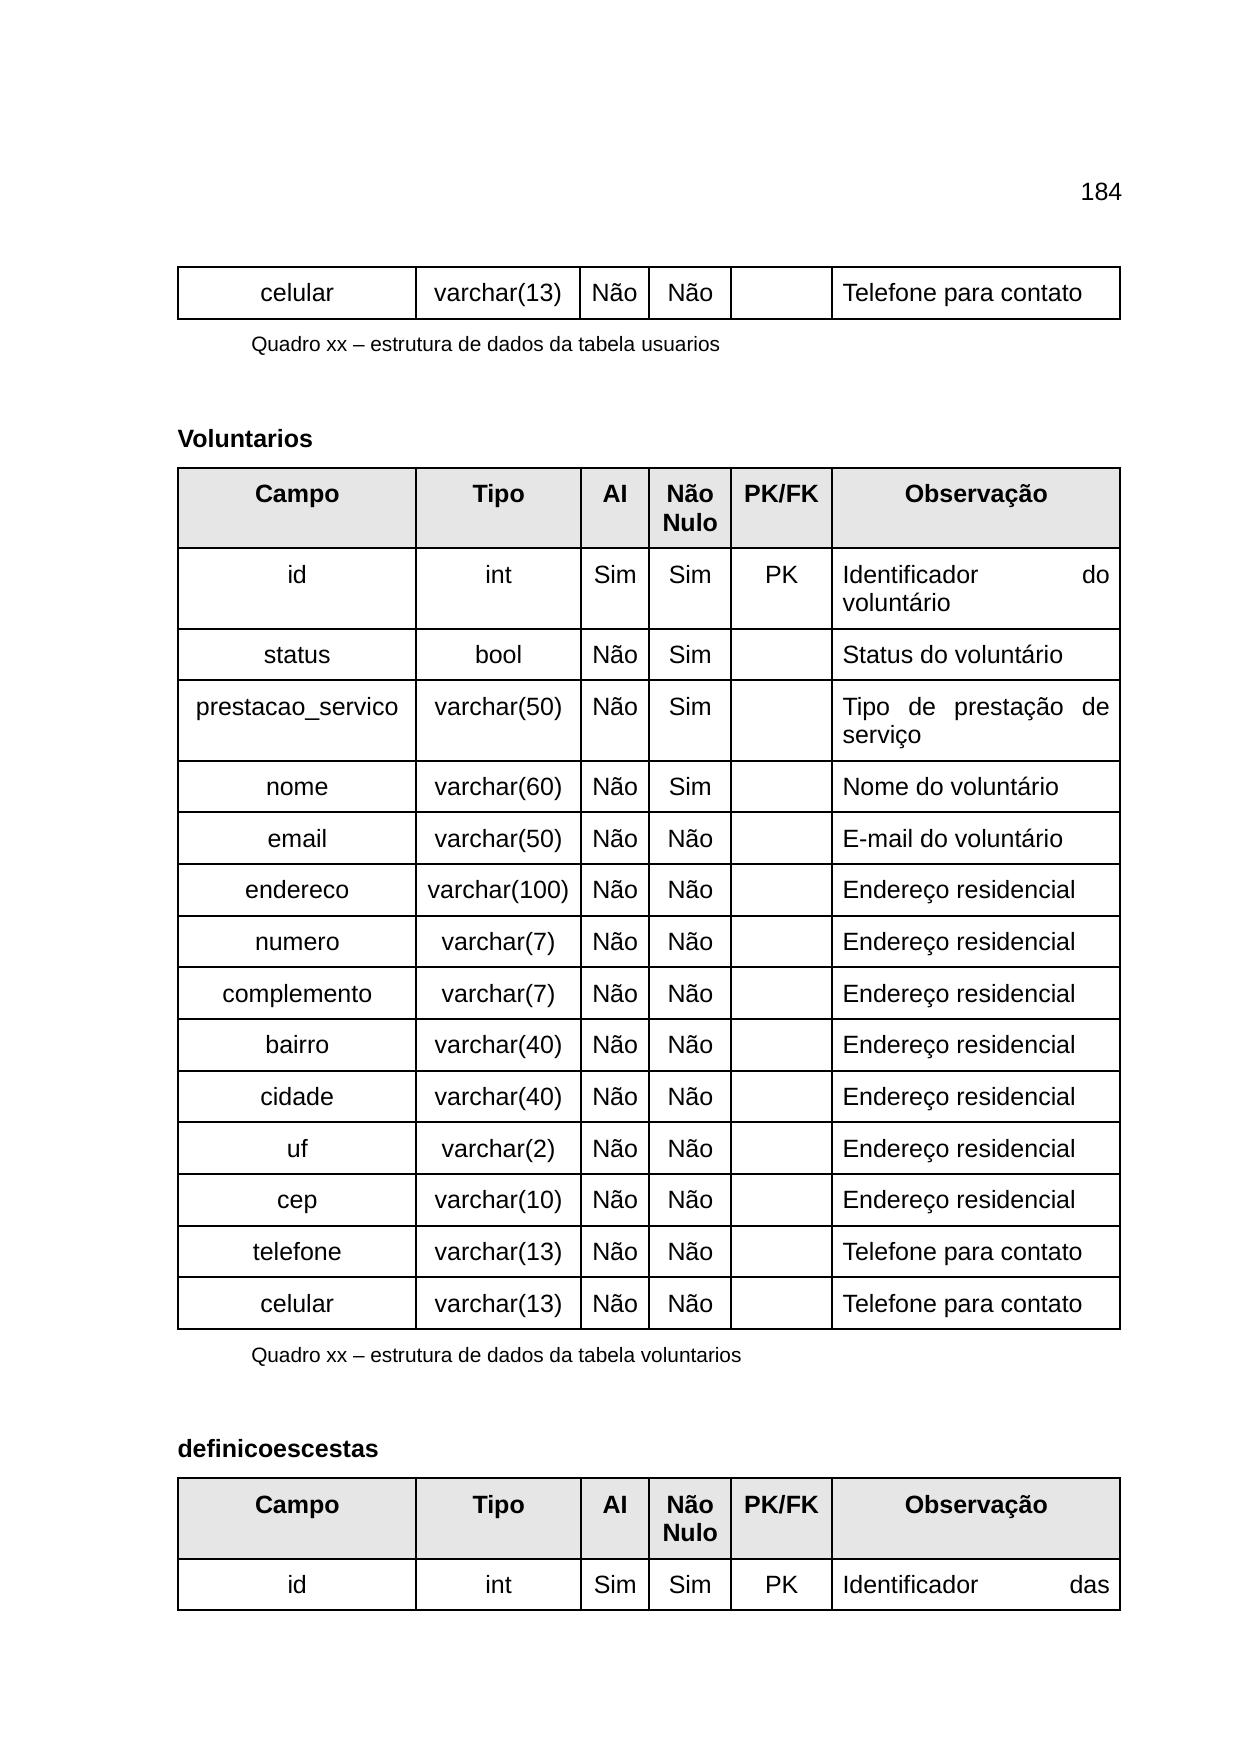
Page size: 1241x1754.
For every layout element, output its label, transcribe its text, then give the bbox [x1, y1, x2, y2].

table_cell [732, 630, 831, 679]
text definicoescestas [177, 1434, 1122, 1463]
table_header Campo [179, 469, 415, 547]
table_cell PK [732, 1560, 831, 1609]
table_cell Sim [650, 1560, 730, 1609]
table_cell E-mail do voluntário [833, 813, 1119, 863]
table_cell Não [650, 1175, 730, 1224]
table_header Não Nulo [650, 469, 730, 547]
table_cell [732, 268, 831, 317]
table_cell id [179, 549, 415, 627]
table_cell Identificador das [833, 1560, 1119, 1609]
table_cell cep [179, 1175, 415, 1224]
table_cell status [179, 630, 415, 679]
table_cell Sim [650, 549, 730, 627]
table_cell Não [650, 865, 730, 914]
table_cell Sim [582, 1560, 648, 1609]
table_cell Não [582, 1278, 648, 1328]
table_cell telefone [179, 1227, 415, 1276]
table_cell [732, 813, 831, 863]
table_cell bairro [179, 1020, 415, 1069]
table_header Não Nulo [650, 1479, 730, 1558]
table_cell Não [650, 813, 730, 863]
table_cell Sim [650, 630, 730, 679]
table_cell Não [582, 762, 648, 811]
table_cell Não [650, 917, 730, 966]
table_cell varchar(13) [417, 1227, 580, 1276]
table_header PK/FK [732, 469, 831, 547]
table_cell PK [732, 549, 831, 627]
table_cell Endereço residencial [833, 1072, 1119, 1121]
table_header Tipo [417, 1479, 580, 1558]
table_cell Não [582, 1020, 648, 1069]
table_cell numero [179, 917, 415, 966]
table_header Campo [179, 1479, 415, 1558]
table_cell complemento [179, 968, 415, 1018]
table_cell Não [582, 1123, 648, 1173]
table_cell [732, 917, 831, 966]
table_header Observação [833, 1479, 1119, 1558]
table_cell Não [650, 268, 730, 317]
table_cell Não [582, 865, 648, 914]
table_cell Sim [650, 762, 730, 811]
table_cell Telefone para contato [833, 1278, 1119, 1328]
table_cell Não [650, 1020, 730, 1069]
table_cell [732, 1072, 831, 1121]
table_cell varchar(50) [417, 681, 580, 759]
table_cell Sim [650, 681, 730, 759]
table_cell Não [582, 813, 648, 863]
table_cell Tipo de prestação de serviço [833, 681, 1119, 759]
table_cell int [417, 549, 580, 627]
table_cell Telefone para contato [833, 1227, 1119, 1276]
table_cell varchar(7) [417, 968, 580, 1018]
table_cell Não [650, 968, 730, 1018]
table_cell varchar(40) [417, 1072, 580, 1121]
table_cell Sim [582, 549, 648, 627]
table_cell Não [582, 681, 648, 759]
table_cell Não [650, 1123, 730, 1173]
table_cell varchar(13) [417, 1278, 580, 1328]
table_cell uf [179, 1123, 415, 1173]
table_cell id [179, 1560, 415, 1609]
table_cell cidade [179, 1072, 415, 1121]
table_cell varchar(2) [417, 1123, 580, 1173]
table_cell Endereço residencial [833, 1020, 1119, 1069]
text Voluntarios [177, 423, 1122, 452]
table_cell int [417, 1560, 580, 1609]
table_cell bool [417, 630, 580, 679]
table_cell celular [179, 268, 415, 317]
table_cell Endereço residencial [833, 865, 1119, 914]
table_cell Não [582, 1072, 648, 1121]
table_cell Nome do voluntário [833, 762, 1119, 811]
table_cell [732, 1175, 831, 1224]
table_cell nome [179, 762, 415, 811]
table_cell [732, 1123, 831, 1173]
table_cell Status do voluntário [833, 630, 1119, 679]
table_cell [732, 1278, 831, 1328]
table_cell [732, 968, 831, 1018]
table_cell Não [650, 1227, 730, 1276]
table_cell Não [582, 1175, 648, 1224]
table_cell celular [179, 1278, 415, 1328]
table_header AI [582, 1479, 648, 1558]
table_cell varchar(50) [417, 813, 580, 863]
table_header AI [582, 469, 648, 547]
table_header PK/FK [732, 1479, 831, 1558]
table_cell Telefone para contato [833, 268, 1119, 317]
table_cell [732, 681, 831, 759]
table_cell Não [582, 1227, 648, 1276]
table_header Tipo [417, 469, 580, 547]
table_cell Endereço residencial [833, 1175, 1119, 1224]
table_cell Endereço residencial [833, 968, 1119, 1018]
table_cell Não [650, 1278, 730, 1328]
table_cell varchar(40) [417, 1020, 580, 1069]
table_header Observação [833, 469, 1119, 547]
table_cell email [179, 813, 415, 863]
table_cell [732, 865, 831, 914]
table_cell [732, 1020, 831, 1069]
table_cell Não [582, 968, 648, 1018]
table_cell varchar(13) [417, 268, 579, 317]
table_cell endereco [179, 865, 415, 914]
table_cell [732, 1227, 831, 1276]
table_cell [732, 762, 831, 811]
table_cell Não [582, 630, 648, 679]
table_cell Endereço residencial [833, 917, 1119, 966]
text Quadro xx – estrutura de dados da tabela voluntarios [177, 1342, 1122, 1366]
table_cell Não [650, 1072, 730, 1121]
table_cell Não [582, 917, 648, 966]
table_cell Não [581, 268, 648, 317]
table_cell Endereço residencial [833, 1123, 1119, 1173]
table_cell varchar(60) [417, 762, 580, 811]
table_cell varchar(100) [417, 865, 580, 914]
table_cell Identificador do voluntário [833, 549, 1119, 627]
table_cell varchar(10) [417, 1175, 580, 1224]
text Quadro xx – estrutura de dados da tabela usuarios [177, 332, 1122, 356]
table_cell varchar(7) [417, 917, 580, 966]
table_cell prestacao_servico [179, 681, 415, 759]
